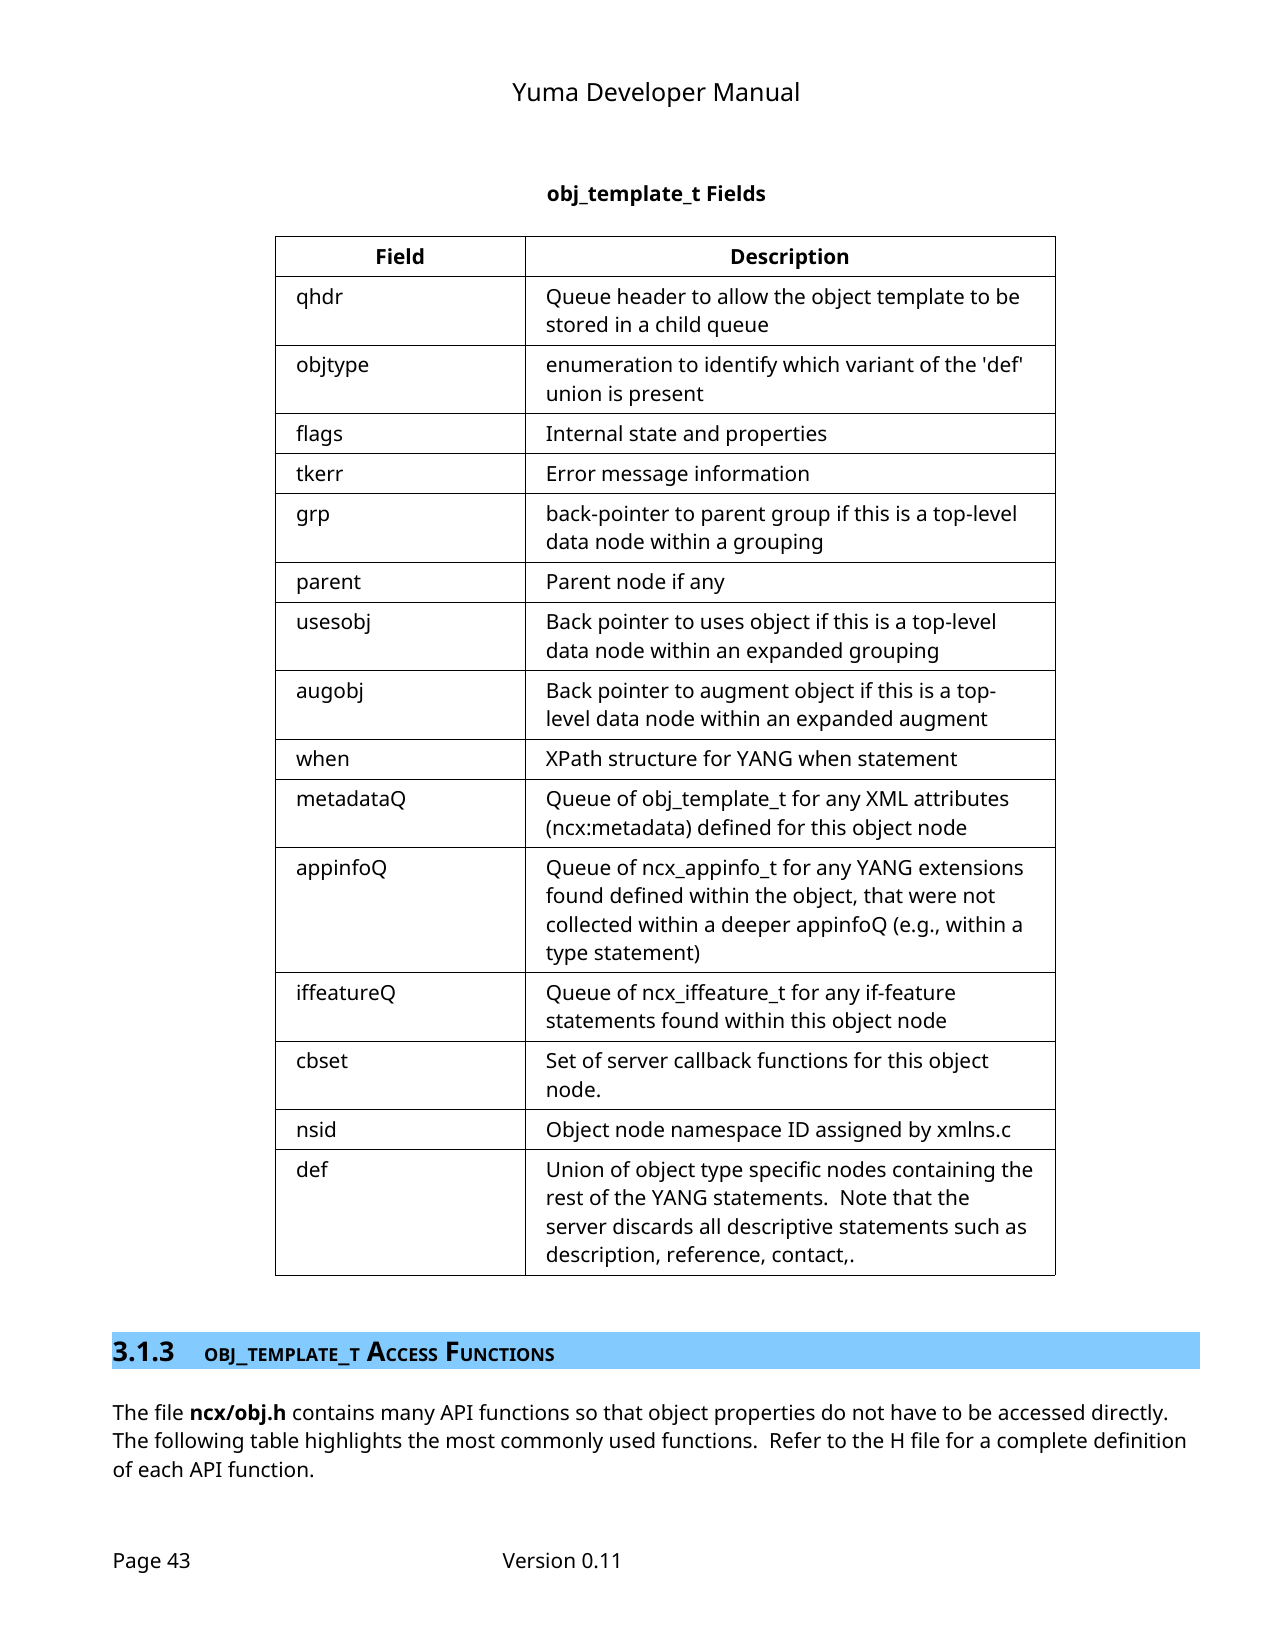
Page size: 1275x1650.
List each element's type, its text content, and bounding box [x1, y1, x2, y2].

table_header Field [276, 237, 525, 276]
table_cell Union of object type specific nodes containing the rest of the YANG statements. Note that the server discards all descriptive statements such as description, reference, contact,. [526, 1150, 1055, 1274]
table_cell Queue of obj_template_t for any XML attributes (ncx:metadata) defined for this object node [526, 780, 1055, 847]
table_cell flags [276, 414, 525, 453]
table_cell parent [276, 563, 525, 602]
table_cell enumeration to identify which variant of the 'def' union is present [526, 346, 1055, 413]
table_cell grp [276, 494, 525, 562]
table_cell qhdr [276, 277, 525, 345]
table_cell Object node namespace ID assigned by xmlns.c [526, 1110, 1055, 1149]
subtitle obj_template_t Fields [127, 179, 1185, 208]
table_cell Set of server callback functions for this object node. [526, 1042, 1055, 1109]
table_cell back-pointer to parent group if this is a top-level data node within a grouping [526, 494, 1055, 562]
table_cell Back pointer to uses object if this is a top-level data node within an expanded grouping [526, 603, 1055, 670]
table_cell iffeatureQ [276, 973, 525, 1041]
table_cell XPath structure for YANG when statement [526, 740, 1055, 778]
table_cell appinfoQ [276, 848, 525, 972]
table_cell Back pointer to augment object if this is a top-level data node within an expanded augment [526, 671, 1055, 738]
table_cell nsid [276, 1110, 525, 1149]
subtitle obj_template_t Access Functions [112, 1332, 1200, 1369]
table_cell def [276, 1150, 525, 1274]
text The file ncx/obj.h contains many API functions so that object properties do not have to be accessed directly. The following table highlights the most commonly used functions. Refer to the H file for a complete definition of each API function. [112, 1398, 1200, 1483]
table_cell Queue header to allow the object template to be stored in a child queue [526, 277, 1055, 345]
table_cell Queue of ncx_iffeature_t for any if-feature statements found within this object node [526, 973, 1055, 1041]
table_cell cbset [276, 1042, 525, 1109]
table_cell Internal state and properties [526, 414, 1055, 453]
table_cell when [276, 740, 525, 778]
table_cell metadataQ [276, 780, 525, 847]
table_cell augobj [276, 671, 525, 738]
table_cell objtype [276, 346, 525, 413]
table_cell tkerr [276, 454, 525, 493]
table_cell Parent node if any [526, 563, 1055, 602]
table_cell usesobj [276, 603, 525, 670]
table_cell Queue of ncx_appinfo_t for any YANG extensions found defined within the object, that were not collected within a deeper appinfoQ (e.g., within a type statement) [526, 848, 1055, 972]
table_cell Error message information [526, 454, 1055, 493]
table_header Description [526, 237, 1055, 276]
